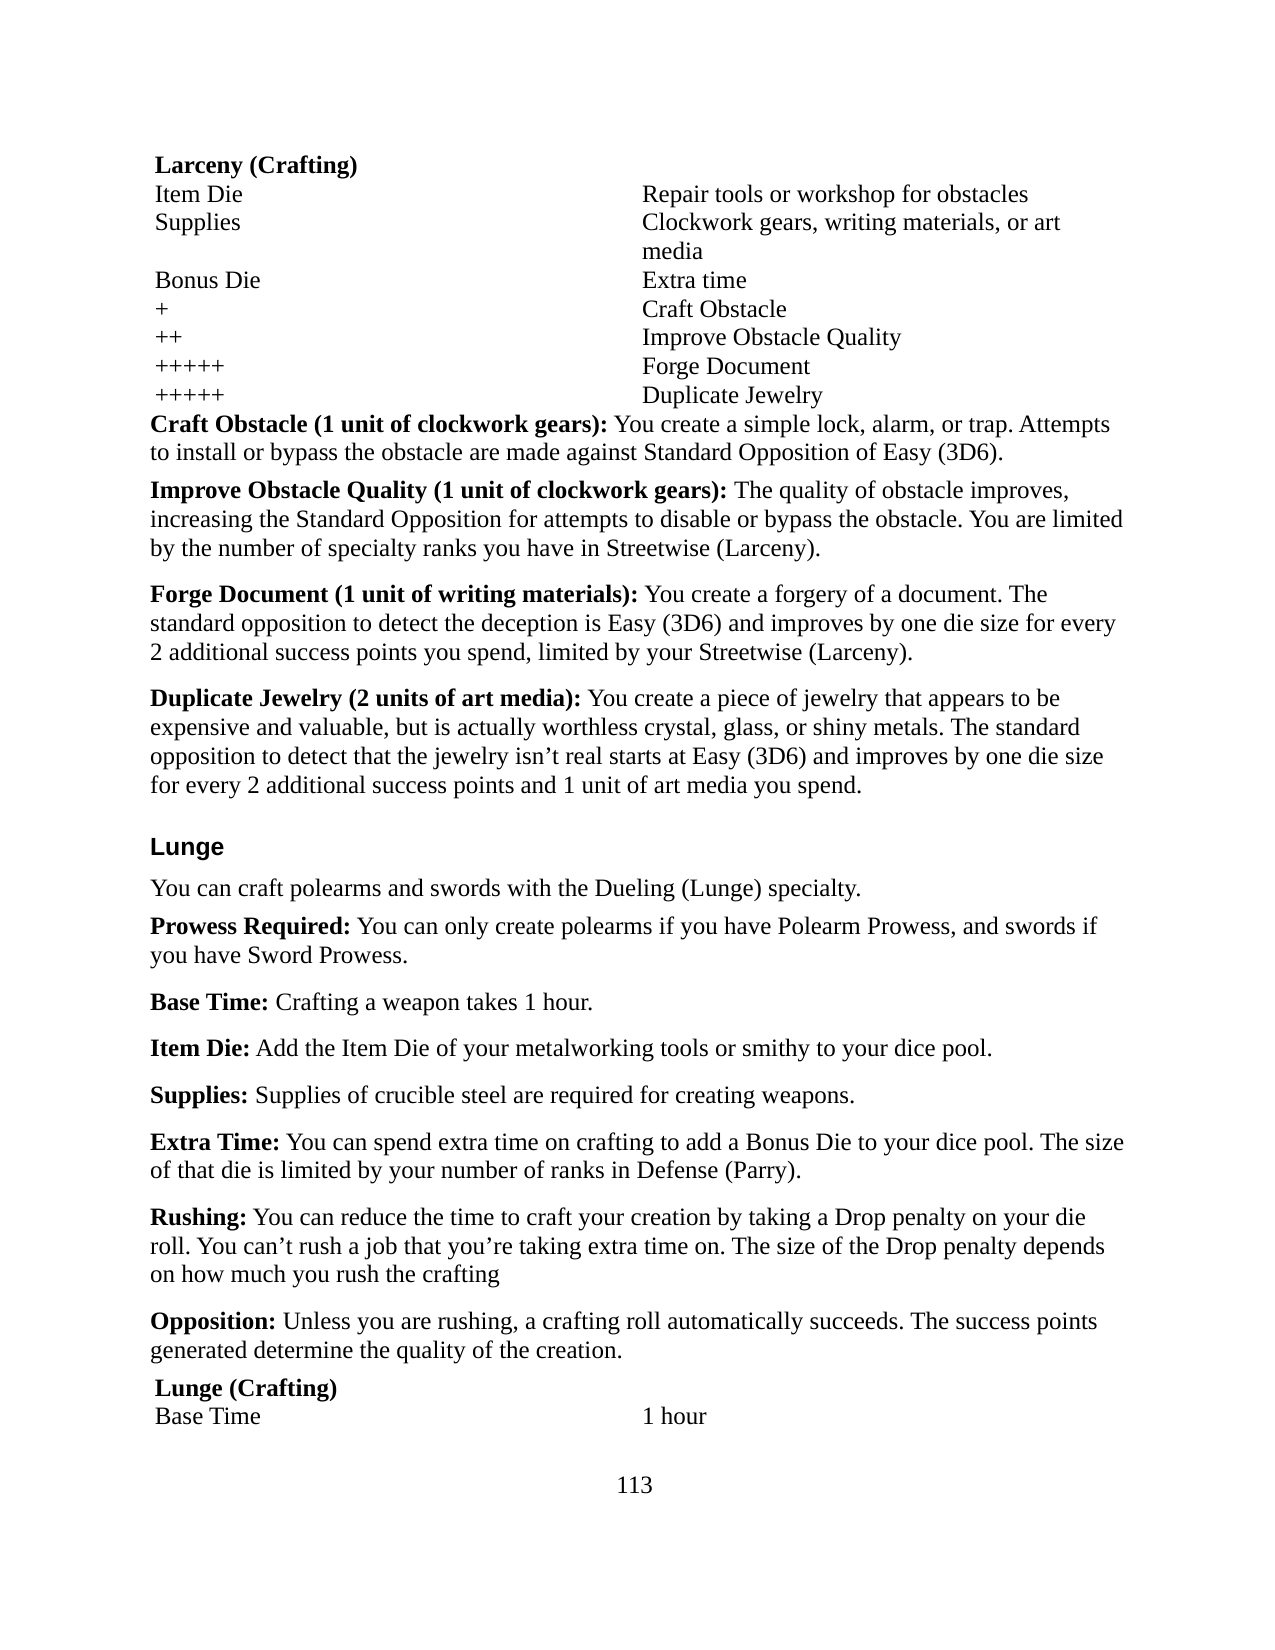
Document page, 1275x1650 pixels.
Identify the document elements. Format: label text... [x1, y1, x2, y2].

text Duplicate Jewelry (2 units of art media): You create a piece of jewelry that appears to be expensive and valuable, but is actually worthless crystal, glass, or shiny metals. The standard opposition to detect that the jewelry isn’t real starts at Easy (3D6) and improves by one die size for every 2 additional success points and 1 unit of art media you spend. [150, 683, 1125, 798]
table_cell Item Die [150, 179, 637, 207]
table_cell Clockwork gears, writing materials, or art media [638, 208, 1125, 265]
table_cell +++++ [150, 380, 637, 409]
table_cell Craft Obstacle [638, 294, 1125, 322]
table_header [638, 150, 1125, 179]
table_cell Bonus Die [150, 265, 637, 294]
table_cell + [150, 294, 637, 322]
table_header [638, 1373, 1125, 1401]
text Improve Obstacle Quality (1 unit of clockwork gears): The quality of obstacle improves, increasing the Standard Opposition for attempts to disable or bypass the obstacle. You are limited by the number of specialty ranks you have in Streetwise (Larceny). [150, 475, 1125, 561]
text Craft Obstacle (1 unit of clockwork gears): You create a simple lock, alarm, or trap. Attempts to install or bypass the obstacle are made against Standard Opposition of Easy (3D6). [150, 409, 1125, 466]
text Item Die: Add the Item Die of your metalworking tools or smithy to your dice pool. [150, 1033, 1125, 1062]
table_cell Improve Obstacle Quality [638, 323, 1125, 351]
text Extra Time: You can spend extra time on crafting to add a Bonus Die to your dice pool. The size of that die is limited by your number of ranks in Defense (Parry). [150, 1127, 1125, 1184]
text Forge Document (1 unit of writing materials): You create a forgery of a document. The standard opposition to detect the deception is Easy (3D6) and improves by one die size for every 2 additional success points you spend, limited by your Streetwise (Larceny). [150, 579, 1125, 666]
table_header Larceny (Crafting) [150, 150, 637, 179]
table_cell 1 hour [638, 1401, 1125, 1430]
table_cell Extra time [638, 265, 1125, 294]
table_header Lunge (Crafting) [150, 1373, 637, 1401]
table_cell ++ [150, 323, 637, 351]
table_cell Repair tools or workshop for obstacles [638, 179, 1125, 207]
table_cell Supplies [150, 208, 637, 265]
text Rushing: You can reduce the time to craft your creation by taking a Drop penalty on your die roll. You can’t rush a job that you’re taking extra time on. The size of the Drop penalty depends on how much you rush the crafting [150, 1202, 1125, 1288]
table_cell Forge Document [638, 351, 1125, 380]
text You can craft polearms and swords with the Dueling (Lunge) specialty. [150, 873, 1125, 902]
text Prowess Required: You can only create polearms if you have Polearm Prowess, and swords if you have Sword Prowess. [150, 911, 1125, 969]
table_cell Base Time [150, 1401, 637, 1430]
text Opposition: Unless you are rushing, a crafting roll automatically succeeds. The success points generated determine the quality of the creation. [150, 1306, 1125, 1364]
text Base Time: Crafting a weapon takes 1 hour. [150, 987, 1125, 1015]
table_cell Duplicate Jewelry [638, 380, 1125, 409]
table_cell +++++ [150, 351, 637, 380]
subtitle Lunge [150, 832, 1125, 861]
text Supplies: Supplies of crucible steel are required for creating weapons. [150, 1080, 1125, 1109]
